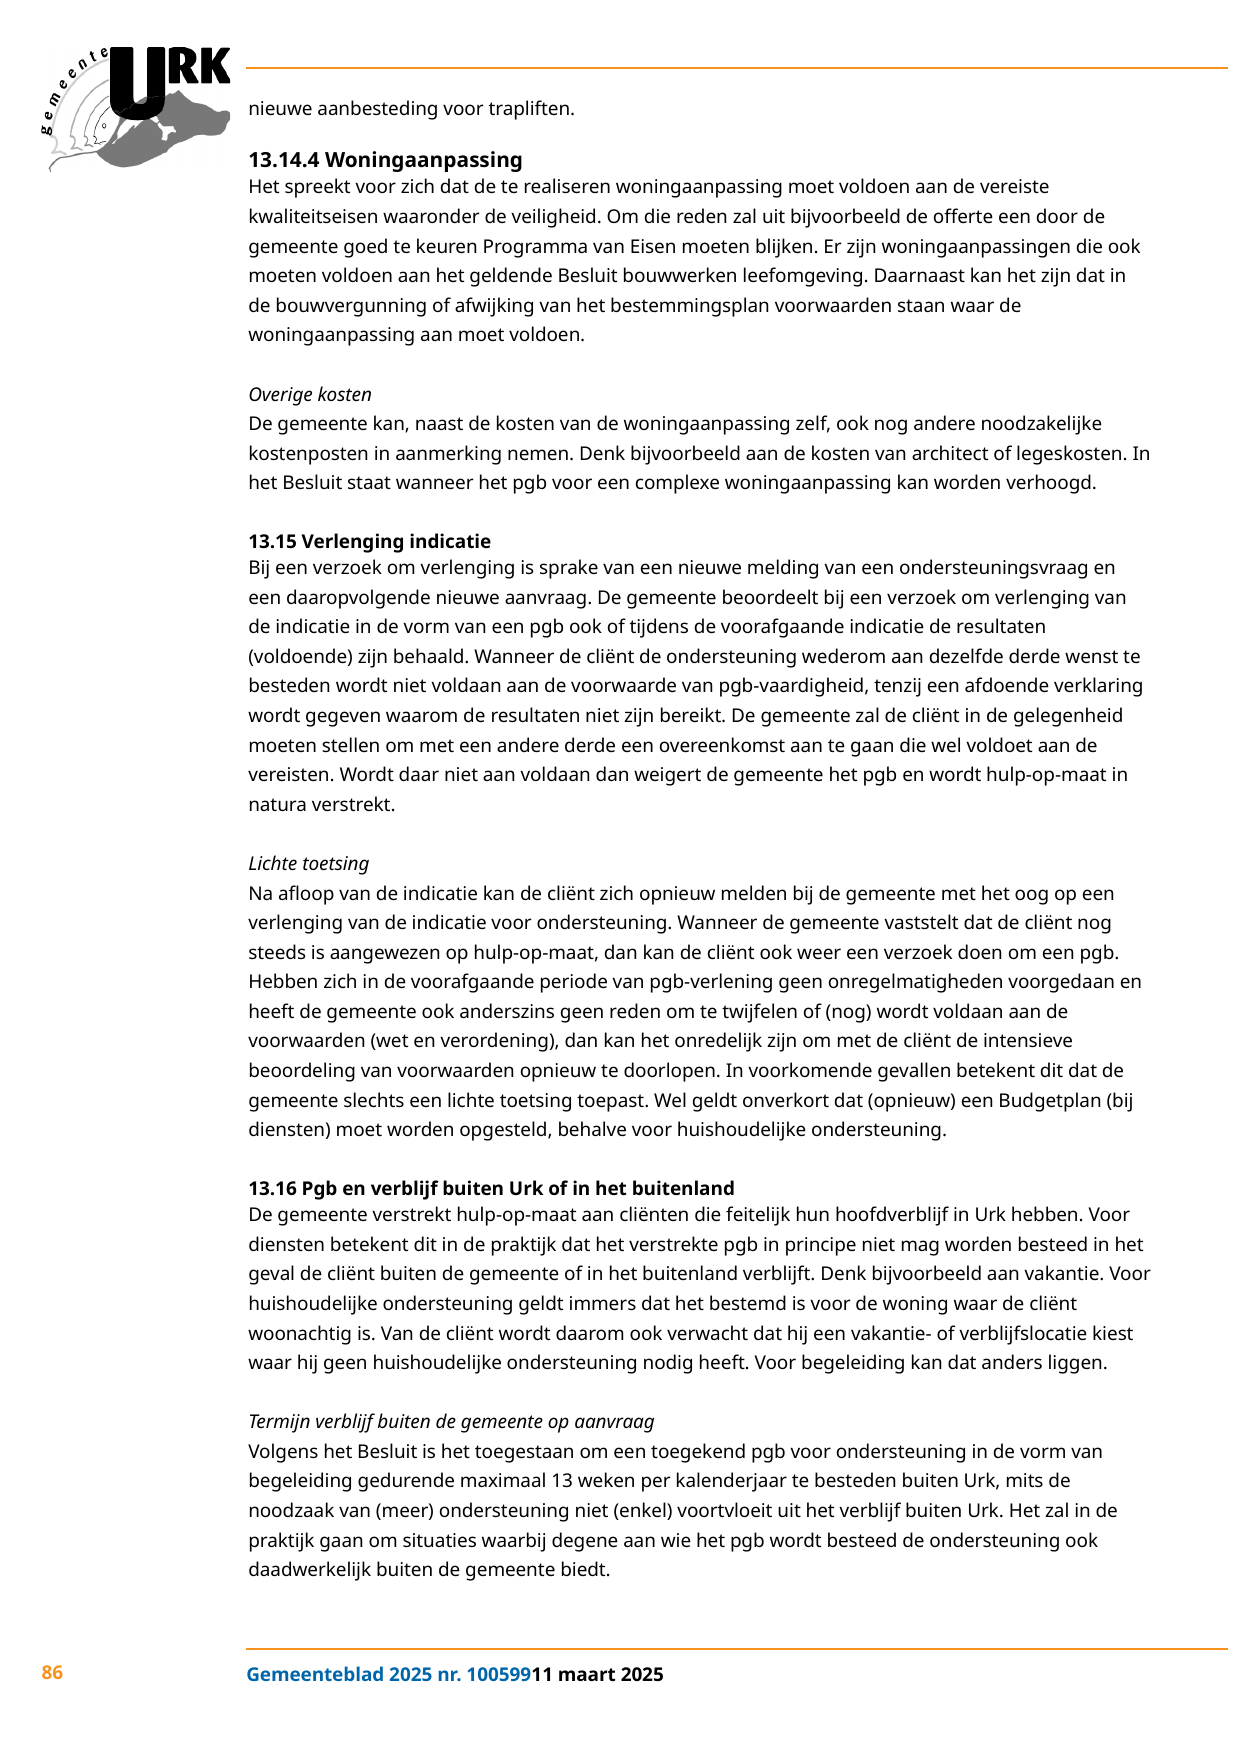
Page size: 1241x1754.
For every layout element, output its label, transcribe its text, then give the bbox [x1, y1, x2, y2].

text Bij een verzoek om verlenging is sprake van een nieuwe melding van een ondersteuningsvraag en een daaropvolgende nieuwe aanvraag. De gemeente beoordeelt bij een verzoek om verlenging van de indicatie in de vorm van een pgb ook of tijdens de voorafgaande indicatie de resultaten (voldoende) zijn behaald. Wanneer de cliënt de ondersteuning wederom aan dezelfde derde wenst te besteden wordt niet voldaan aan de voorwaarde van pgb-vaardigheid, tenzij een afdoende verklaring wordt gegeven waarom de resultaten niet zijn bereikt. De gemeente zal de cliënt in de gelegenheid moeten stellen om met een andere derde een overeenkomst aan te gaan die wel voldoet aan de vereisten. Wordt daar niet aan voldaan dan weigert de gemeente het pgb en wordt hulp-op-maat in natura verstrekt. [248, 554, 1152, 817]
text Overige kosten [248, 381, 1152, 406]
text Termijn verblijf buiten de gemeente op aanvraag [248, 1408, 1152, 1434]
text Volgens het Besluit is het toegestaan om een toegekend pgb voor ondersteuning in de vorm van begeleiding gedurende maximaal 13 weken per kalenderjaar te besteden buiten Urk, mits de noodzaak van (meer) ondersteuning niet (enkel) voortvloeit uit het verblijf buiten Urk. Het zal in de praktijk gaan om situaties waarbij degene aan wie het pgb wordt besteed de ondersteuning ook daadwerkelijk buiten de gemeente biedt. [248, 1438, 1152, 1582]
text Na afloop van de indicatie kan de cliënt zich opnieuw melden bij de gemeente met het oog op een verlenging van de indicatie voor ondersteuning. Wanneer de gemeente vaststelt dat de cliënt nog steeds is aangewezen op hulp-op-maat, dan kan de cliënt ook weer een verzoek doen om een pgb. Hebben zich in de voorafgaande periode van pgb-verlening geen onregelmatigheden voorgedaan en heeft de gemeente ook anderszins geen reden om te twijfelen of (nog) wordt voldaan aan de voorwaarden (wet en verordening), dan kan het onredelijk zijn om met de cliënt de intensieve beoordeling van voorwaarden opnieuw te doorlopen. In voorkomende gevallen betekent dit dat de gemeente slechts een lichte toetsing toepast. Wel geldt onverkort dat (opnieuw) een Budgetplan (bij diensten) moet worden opgesteld, behalve voor huishoudelijke ondersteuning. [248, 880, 1152, 1142]
text Lichte toetsing [248, 850, 1152, 876]
text 13.16 Pgb en verblijf buiten Urk of in het buitenland [248, 1176, 1152, 1201]
text nieuwe aanbesteding voor trapliften. [248, 95, 1152, 121]
text De gemeente verstrekt hulp-op-maat aan cliënten die feitelijk hun hoofdverblijf in Urk hebben. Voor diensten betekent dit in de praktijk dat het verstrekte pgb in principe niet mag worden besteed in het geval de cliënt buiten de gemeente of in het buitenland verblijft. Denk bijvoorbeeld aan vakantie. Voor huishoudelijke ondersteuning geldt immers dat het bestemd is voor de woning waar de cliënt woonachtig is. Van de cliënt wordt daarom ook verwacht dat hij een vakantie- of verblijfslocatie kiest waar hij geen huishoudelijke ondersteuning nodig heeft. Voor begeleiding kan dat anders liggen. [248, 1201, 1152, 1375]
text De gemeente kan, naast de kosten van de woningaanpassing zelf, ook nog andere noodzakelijke kostenposten in aanmerking nemen. Denk bijvoorbeeld aan de kosten van architect of legeskosten. In het Besluit staat wanneer het pgb voor een complexe woningaanpassing kan worden verhoogd. [248, 410, 1152, 495]
picture [41, 47, 231, 172]
text Het spreekt voor zich dat de te realiseren woningaanpassing moet voldoen aan de vereiste kwaliteitseisen waaronder de veiligheid. Om die reden zal uit bijvoorbeeld de offerte een door de gemeente goed te keuren Programma van Eisen moeten blijken. Er zijn woningaanpassingen die ook moeten voldoen aan het geldende Besluit bouwwerken leefomgeving. Daarnaast kan het zijn dat in de bouwvergunning of afwijking van het bestemmingsplan voorwaarden staan waar de woningaanpassing aan moet voldoen. [248, 174, 1152, 347]
text 13.15 Verlenging indicatie [248, 529, 1152, 554]
text 13.14.4 Woningaanpassing [248, 145, 1152, 174]
